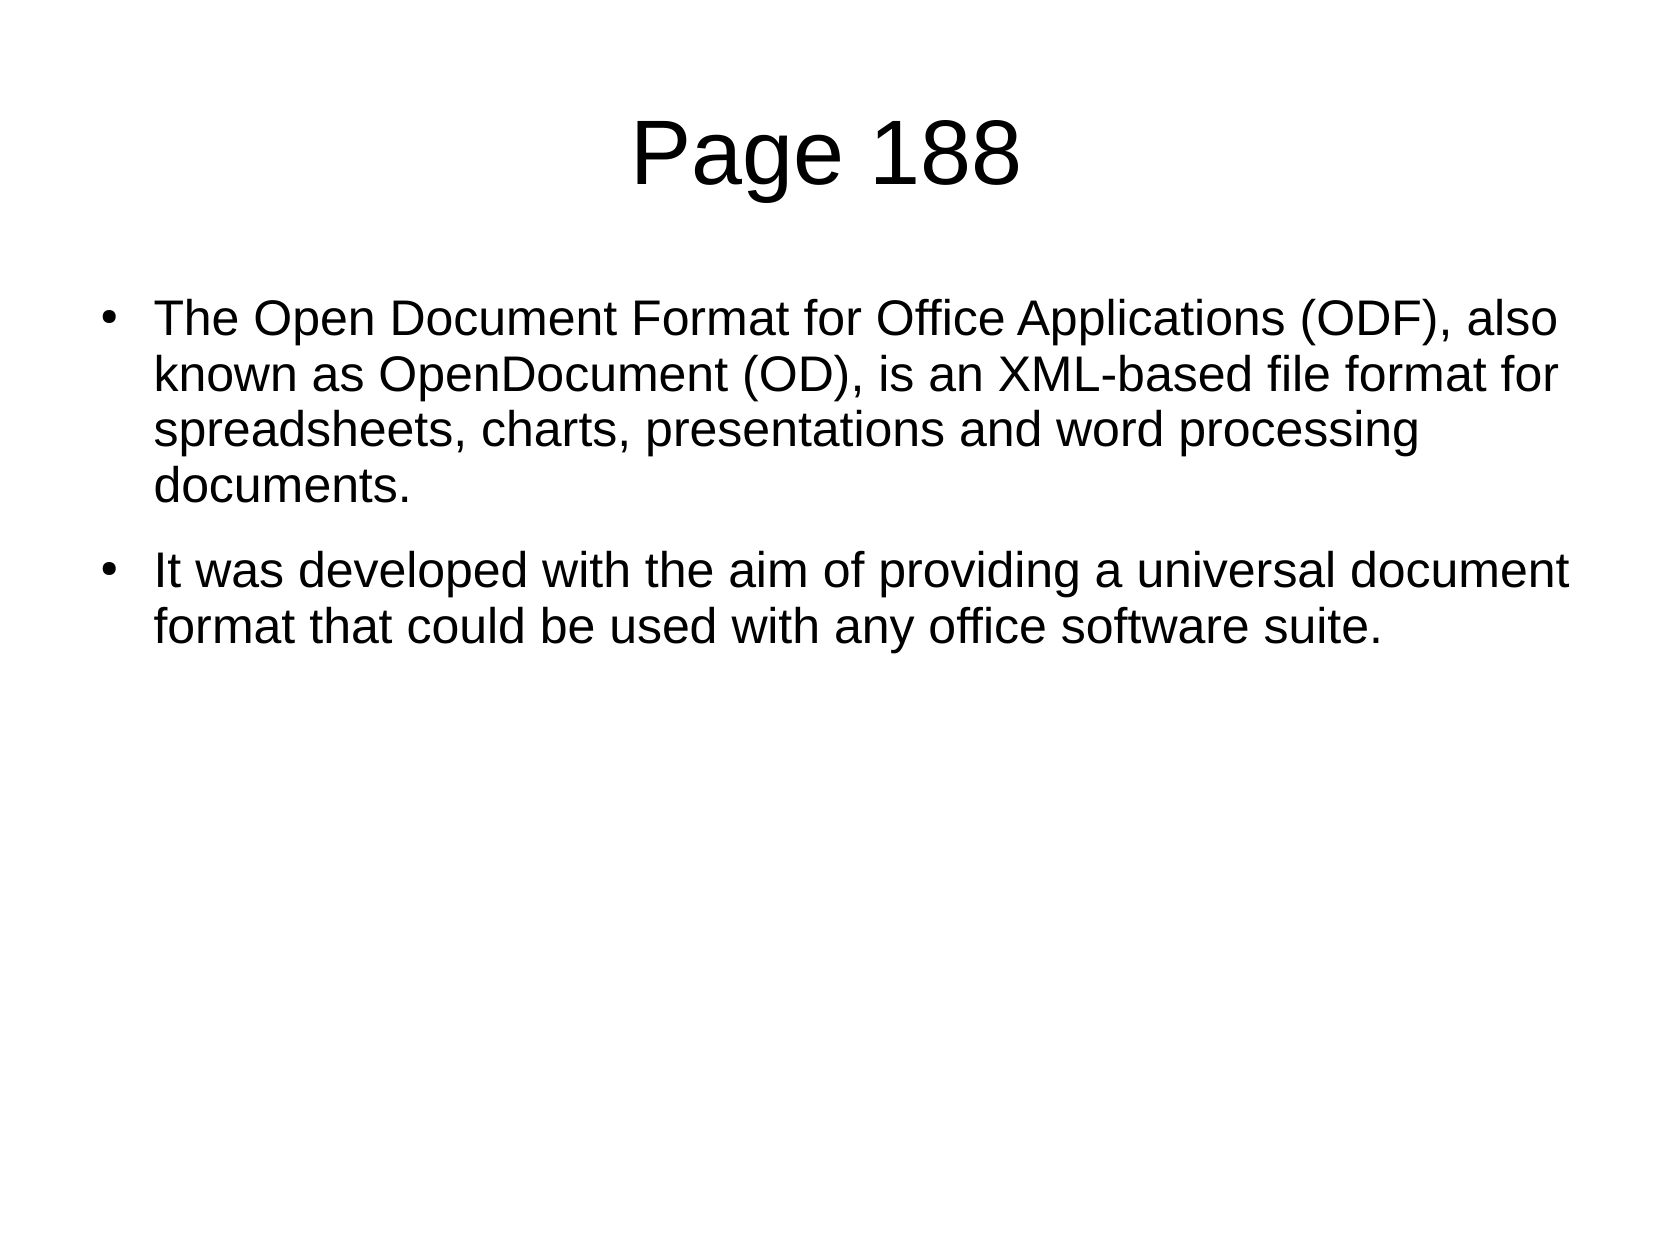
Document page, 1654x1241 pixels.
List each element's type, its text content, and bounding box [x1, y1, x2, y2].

title Page 188 [82, 49, 1571, 257]
list The Open Document Format for Office Applications (ODF), also known as OpenDocument (OD), is an XML-based file format for spreadsheets, charts, presentations and word processing documents. It was developed with the aim of providing a universal document format that could be used with any office software suite. [82, 290, 1571, 1109]
